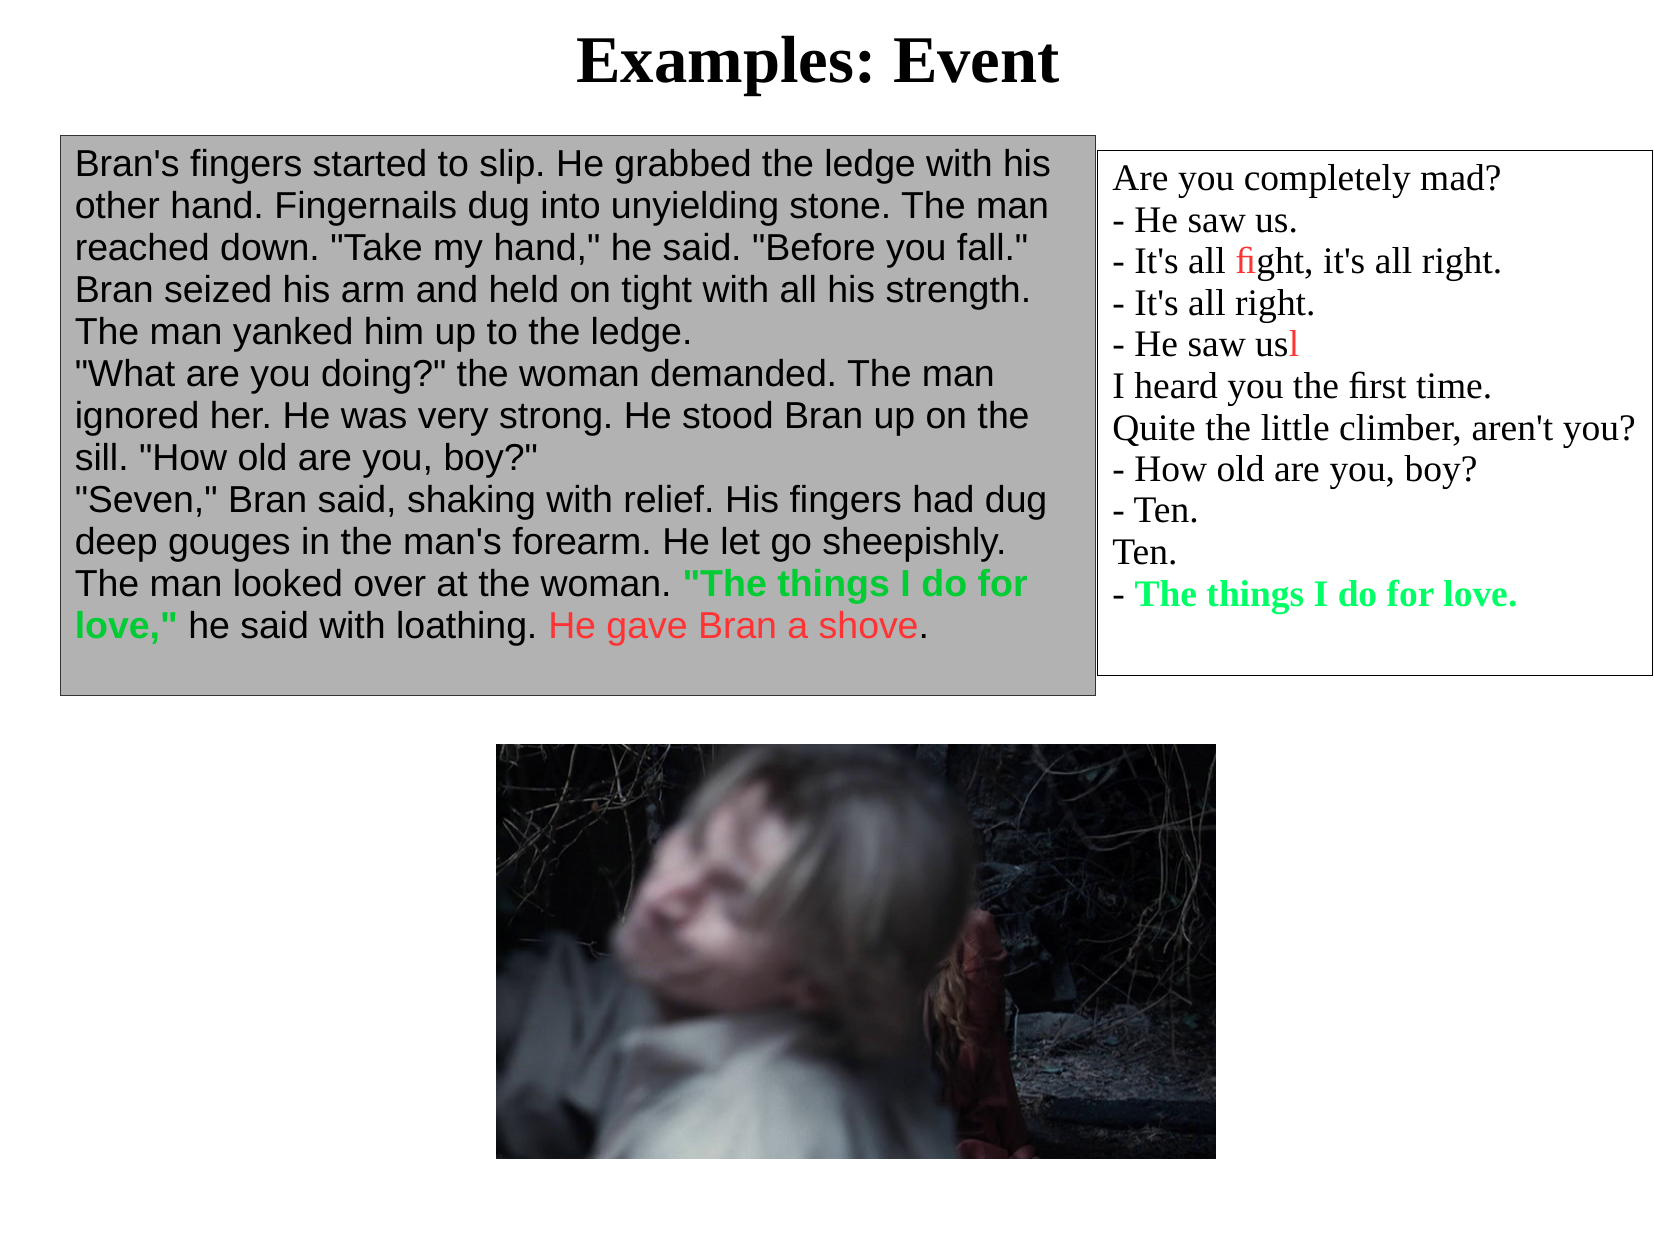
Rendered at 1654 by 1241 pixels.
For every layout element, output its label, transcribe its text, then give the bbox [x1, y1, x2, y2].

title Examples: Event [82, 0, 1571, 136]
text_box Bran's fingers started to slip. He grabbed the ledge with his other hand. Fingernails dug into unyielding stone. The man reached down. "Take my hand," he said. "Before you fall." Bran seized his arm and held on tight with all his strength. The man yanked him up to the ledge. "What are you doing?" the woman demanded. The man ignored her. He was very strong. He stood Bran up on the sill. "How old are you, boy?" "Seven," Bran said, shaking with relief. His fingers had dug deep gouges in the man's forearm. He let go sheepishly. The man looked over at the woman. "The things I do for love," he said with loathing. He gave Bran a shove. [60, 135, 1096, 696]
text_box Are you completely mad? - He saw us. - It's all ﬁght, it's all right. - It's all right. - He saw usl I heard you the ﬁrst time. Quite the little climber, aren't you? - How old are you, boy? - Ten. Ten. - The things I do for love. [1097, 150, 1653, 676]
text_box [450, 744, 1216, 1160]
